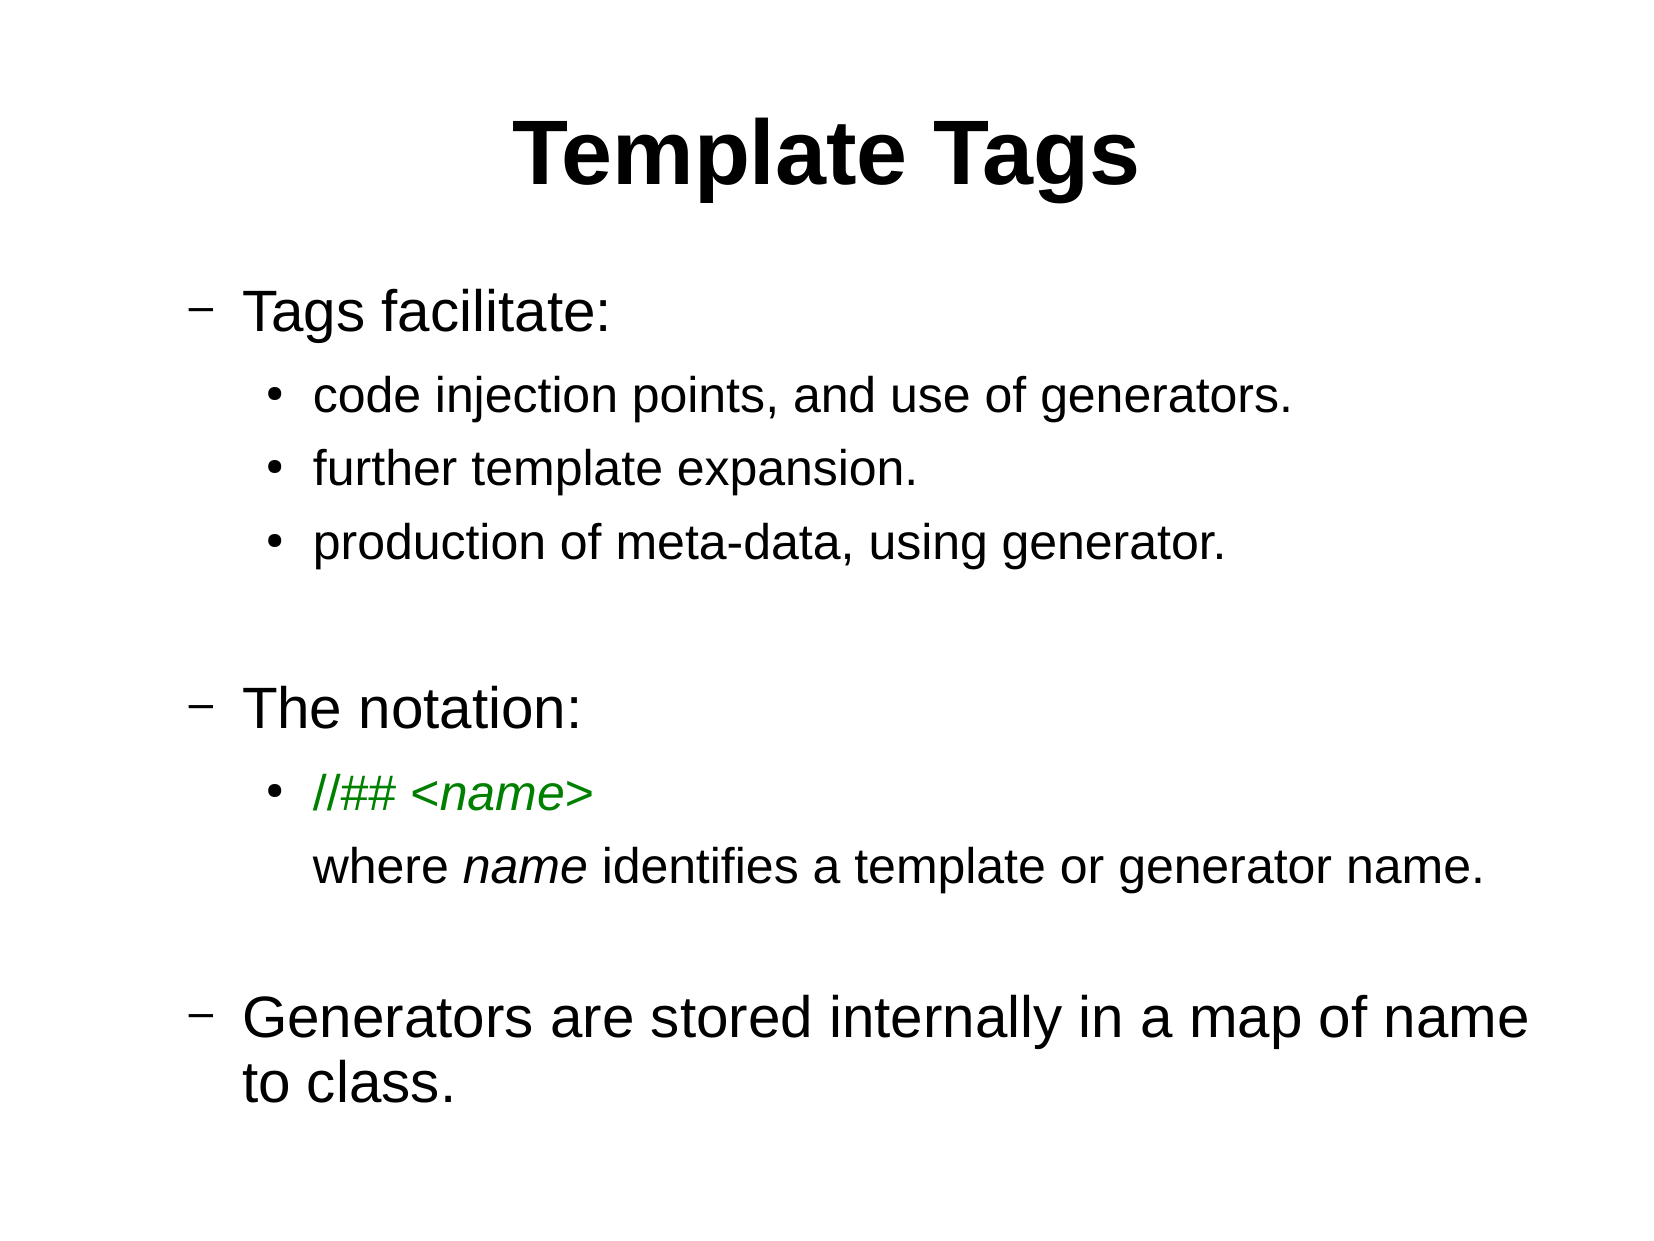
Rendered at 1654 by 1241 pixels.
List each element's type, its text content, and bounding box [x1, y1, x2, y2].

list Tags facilitate: code injection points, and use of generators. further template expansion. production of meta-data, using generator. The notation: //## <name> where name identifies a template or generator name. Generators are stored internally in a map of name to class. [100, 278, 1565, 1193]
title Template Tags [82, 49, 1571, 257]
